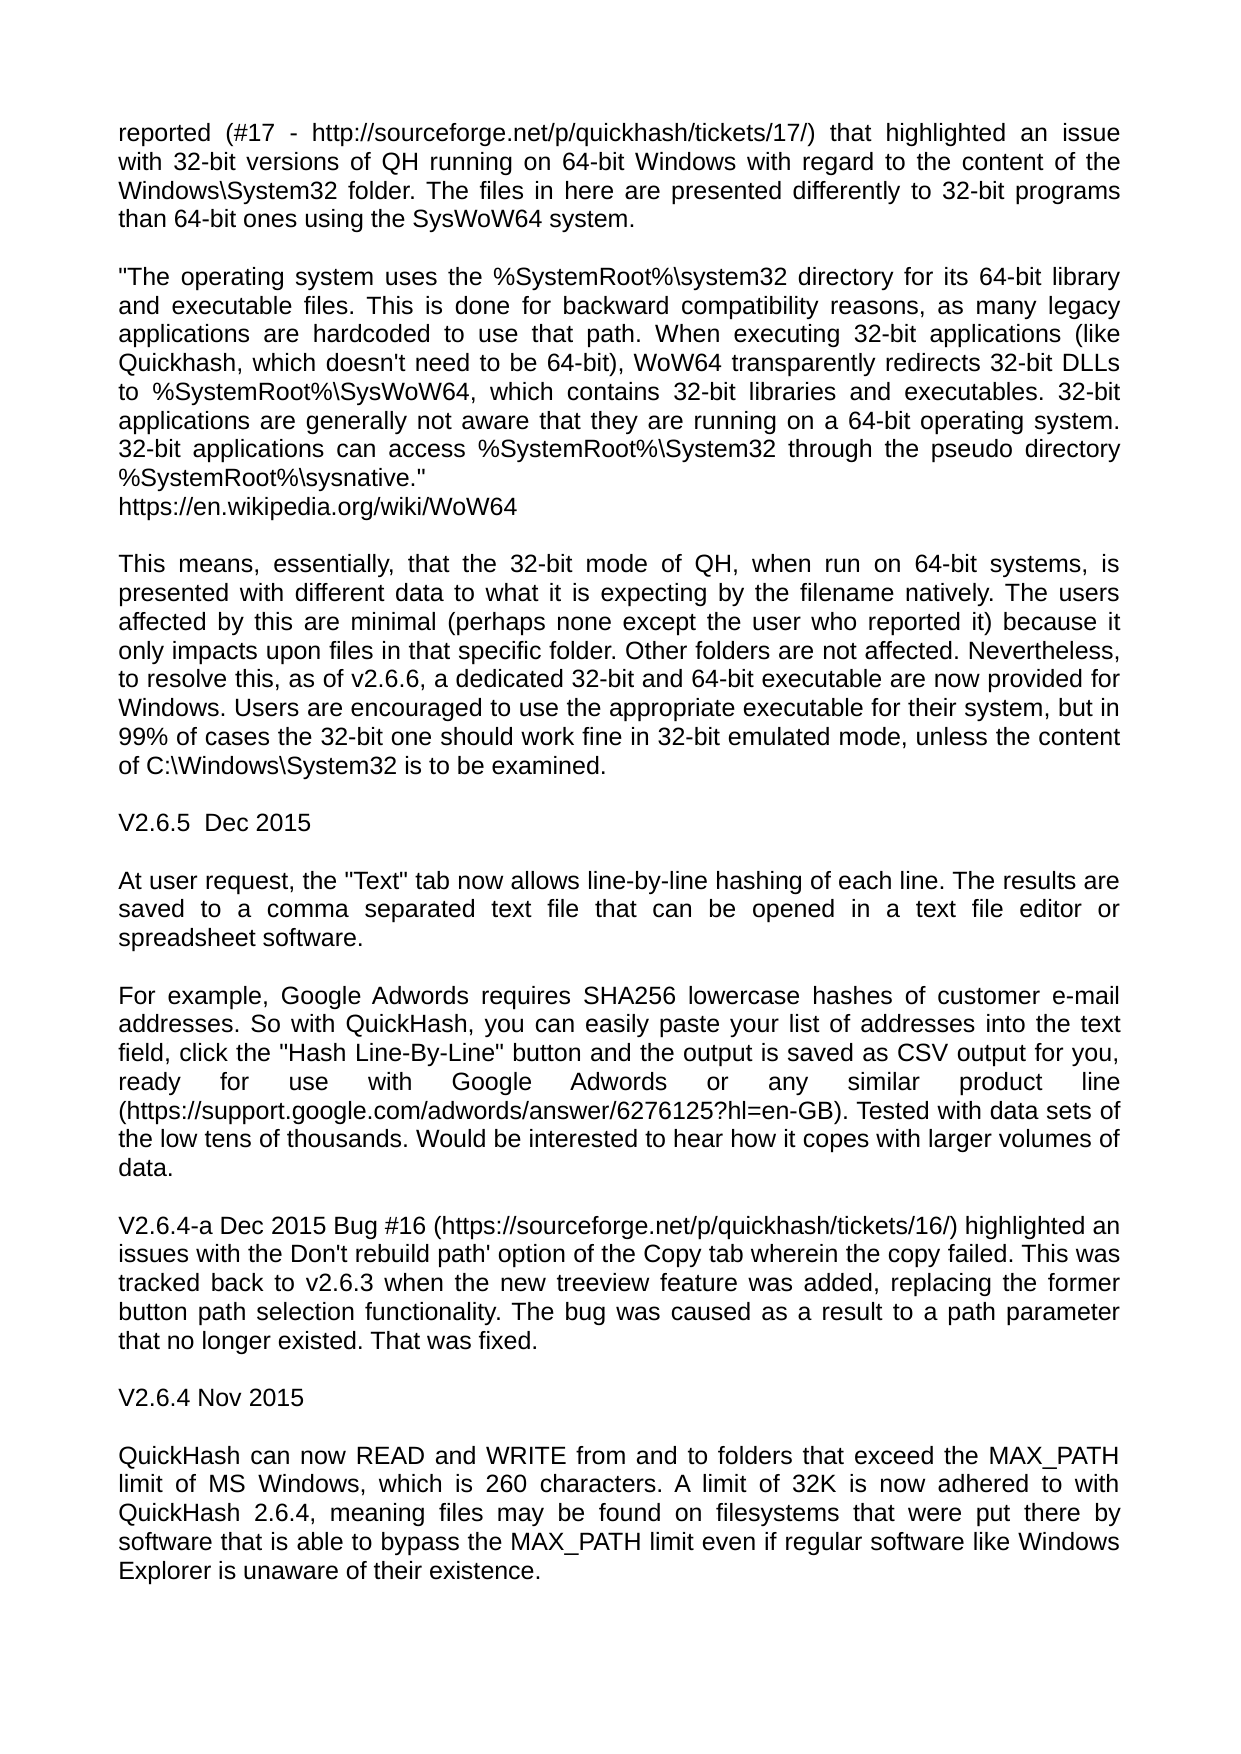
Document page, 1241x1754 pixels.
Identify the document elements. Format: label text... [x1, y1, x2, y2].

text For example, Google Adwords requires SHA256 lowercase hashes of customer e-mail addresses. So with QuickHash, you can easily paste your list of addresses into the text field, click the "Hash Line-By-Line" button and the output is saved as CSV output for you, ready for use with Google Adwords or any similar product line (https://support.google.com/adwords/answer/6276125?hl=en-GB). Tested with data sets of the low tens of thousands. Would be interested to hear how it copes with larger volumes of data. [118, 981, 1122, 1182]
text https://en.wikipedia.org/wiki/WoW64 [118, 492, 1122, 521]
text V2.6.4 Nov 2015 [118, 1383, 1122, 1412]
text V2.6.4-a Dec 2015 Bug #16 (https://sourceforge.net/p/quickhash/tickets/16/) highlighted an issues with the Don't rebuild path' option of the Copy tab wherein the copy failed. This was tracked back to v2.6.3 when the new treeview feature was added, replacing the former button path selection functionality. The bug was caused as a result to a path parameter that no longer existed. That was fixed. [118, 1211, 1122, 1354]
text This means, essentially, that the 32-bit mode of QH, when run on 64-bit systems, is presented with different data to what it is expecting by the filename natively. The users affected by this are minimal (perhaps none except the user who reported it) because it only impacts upon files in that specific folder. Other folders are not affected. Nevertheless, to resolve this, as of v2.6.6, a dedicated 32-bit and 64-bit executable are now provided for Windows. Users are encouraged to use the appropriate executable for their system, but in 99% of cases the 32-bit one should work fine in 32-bit emulated mode, unless the content of C:\Windows\System32 is to be examined. [118, 549, 1122, 779]
text QuickHash can now READ and WRITE from and to folders that exceed the MAX_PATH limit of MS Windows, which is 260 characters. A limit of 32K is now adhered to with QuickHash 2.6.4, meaning files may be found on filesystems that were put there by software that is able to bypass the MAX_PATH limit even if regular software like Windows Explorer is unaware of their existence. [118, 1441, 1122, 1584]
text At user request, the "Text" tab now allows line-by-line hashing of each line. The results are saved to a comma separated text file that can be opened in a text file editor or spreadsheet software. [118, 866, 1122, 952]
text "The operating system uses the %SystemRoot%\system32 directory for its 64-bit library and executable files. This is done for backward compatibility reasons, as many legacy applications are hardcoded to use that path. When executing 32-bit applications (like Quickhash, which doesn't need to be 64-bit), WoW64 transparently redirects 32-bit DLLs to %SystemRoot%\SysWoW64, which contains 32-bit libraries and executables. 32-bit applications are generally not aware that they are running on a 64-bit operating system. 32-bit applications can access %SystemRoot%\System32 through the pseudo directory %SystemRoot%\sysnative." [118, 262, 1122, 492]
text reported (#17 - http://sourceforge.net/p/quickhash/tickets/17/) that highlighted an issue with 32-bit versions of QH running on 64-bit Windows with regard to the content of the Windows\System32 folder. The files in here are presented differently to 32-bit programs than 64-bit ones using the SysWoW64 system. [118, 118, 1122, 233]
text V2.6.5  Dec 2015 [118, 808, 1122, 837]
